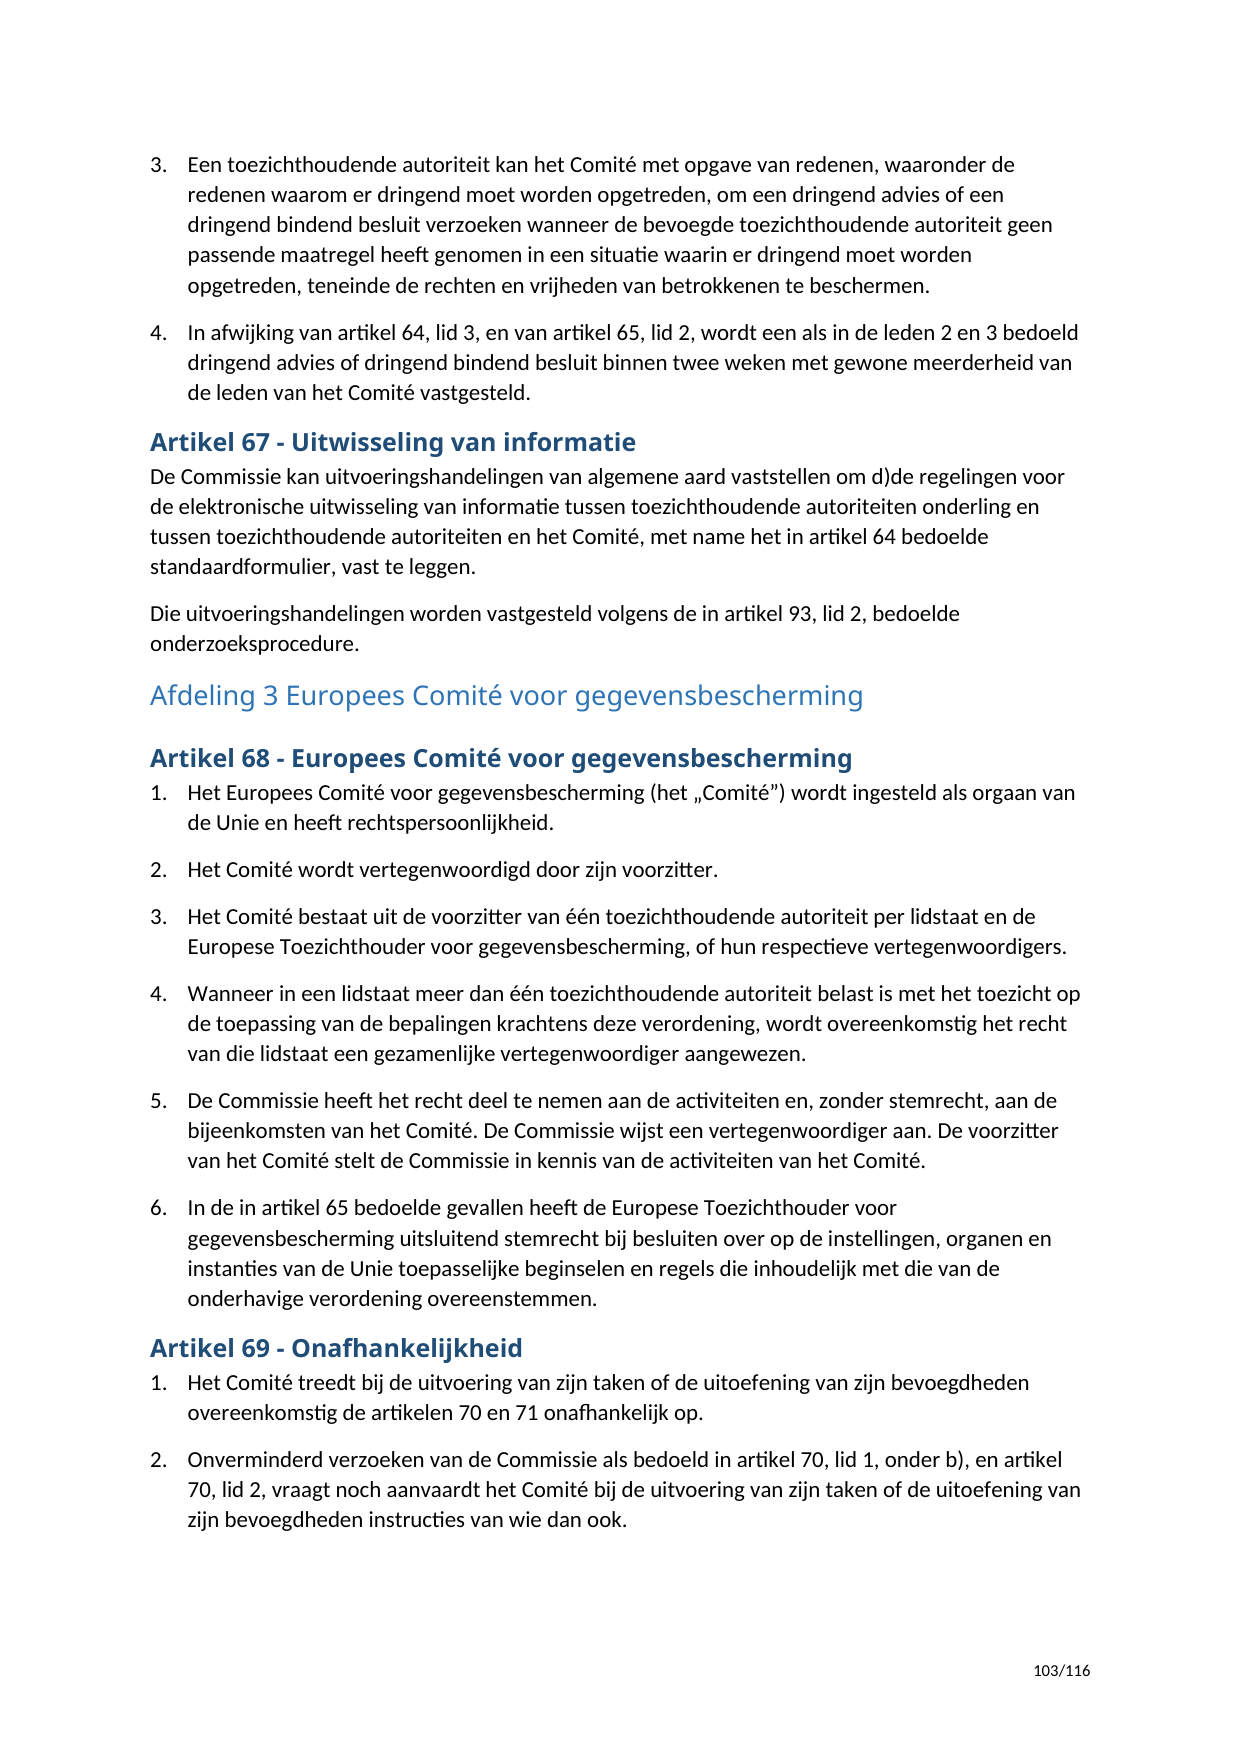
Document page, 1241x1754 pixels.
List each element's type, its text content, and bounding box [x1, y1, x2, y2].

subtitle Artikel 68 - Europees Comité voor gegevensbescherming [150, 741, 1090, 775]
list Wanneer in een lidstaat meer dan één toezichthoudende autoriteit belast is met het toezicht op de toepassing van de bepalingen krachtens deze verordening, wordt overeenkomstig het recht van die lidstaat een gezamenlijke vertegenwoordiger aangewezen. [150, 979, 1090, 1067]
list De Commissie heeft het recht deel te nemen aan de activiteiten en, zonder stemrecht, aan de bijeenkomsten van het Comité. De Commissie wijst een vertegenwoordiger aan. De voorzitter van het Comité stelt de Commissie in kennis van de activiteiten van het Comité. [150, 1086, 1090, 1175]
list Onverminderd verzoeken van de Commissie als bedoeld in artikel 70, lid 1, onder b), en artikel 70, lid 2, vraagt noch aanvaardt het Comité bij de uitvoering van zijn taken of de uitoefening van zijn bevoegdheden instructies van wie dan ook. [150, 1445, 1090, 1533]
list In de in artikel 65 bedoelde gevallen heeft de Europese Toezichthouder voor gegevensbescherming uitsluitend stemrecht bij besluiten over op de instellingen, organen en instanties van de Unie toepasselijke beginselen en regels die inhoudelijk met die van de onderhavige verordening overeenstemmen. [150, 1193, 1090, 1312]
list Het Comité treedt bij de uitvoering van zijn taken of de uitoefening van zijn bevoegdheden overeenkomstig de artikelen 70 en 71 onafhankelijk op. [150, 1368, 1090, 1426]
list Het Europees Comité voor gegevensbescherming (het „Comité”) wordt ingesteld als orgaan van de Unie en heeft rechtspersoonlijkheid. [150, 778, 1090, 836]
list Het Comité wordt vertegenwoordigd door zijn voorzitter. [150, 855, 1090, 883]
text Die uitvoeringshandelingen worden vastgesteld volgens de in artikel 93, lid 2, bedoelde onderzoeksprocedure. [150, 599, 1090, 657]
subtitle Artikel 69 - Onafhankelijkheid [150, 1331, 1090, 1365]
list Het Comité bestaat uit de voorzitter van één toezichthoudende autoriteit per lidstaat en de Europese Toezichthouder voor gegevensbescherming, of hun respectieve vertegenwoordigers. [150, 902, 1090, 960]
list Een toezichthoudende autoriteit kan het Comité met opgave van redenen, waaronder de redenen waarom er dringend moet worden opgetreden, om een dringend advies of een dringend bindend besluit verzoeken wanneer de bevoegde toezichthoudende autoriteit geen passende maatregel heeft genomen in een situatie waarin er dringend moet worden opgetreden, teneinde de rechten en vrijheden van betrokkenen te beschermen. [150, 150, 1090, 299]
subtitle Artikel 67 - Uitwisseling van informatie [150, 425, 1090, 459]
subtitle Afdeling 3 Europees Comité voor gegevensbescherming [150, 676, 1090, 713]
text De Commissie kan uitvoeringshandelingen van algemene aard vaststellen om d)de regelingen voor de elektronische uitwisseling van informatie tussen toezichthoudende autoriteiten onderling en tussen toezichthoudende autoriteiten en het Comité, met name het in artikel 64 bedoelde standaardformulier, vast te leggen. [150, 462, 1090, 580]
list In afwijking van artikel 64, lid 3, en van artikel 65, lid 2, wordt een als in de leden 2 en 3 bedoeld dringend advies of dringend bindend besluit binnen twee weken met gewone meerderheid van de leden van het Comité vastgesteld. [150, 318, 1090, 406]
